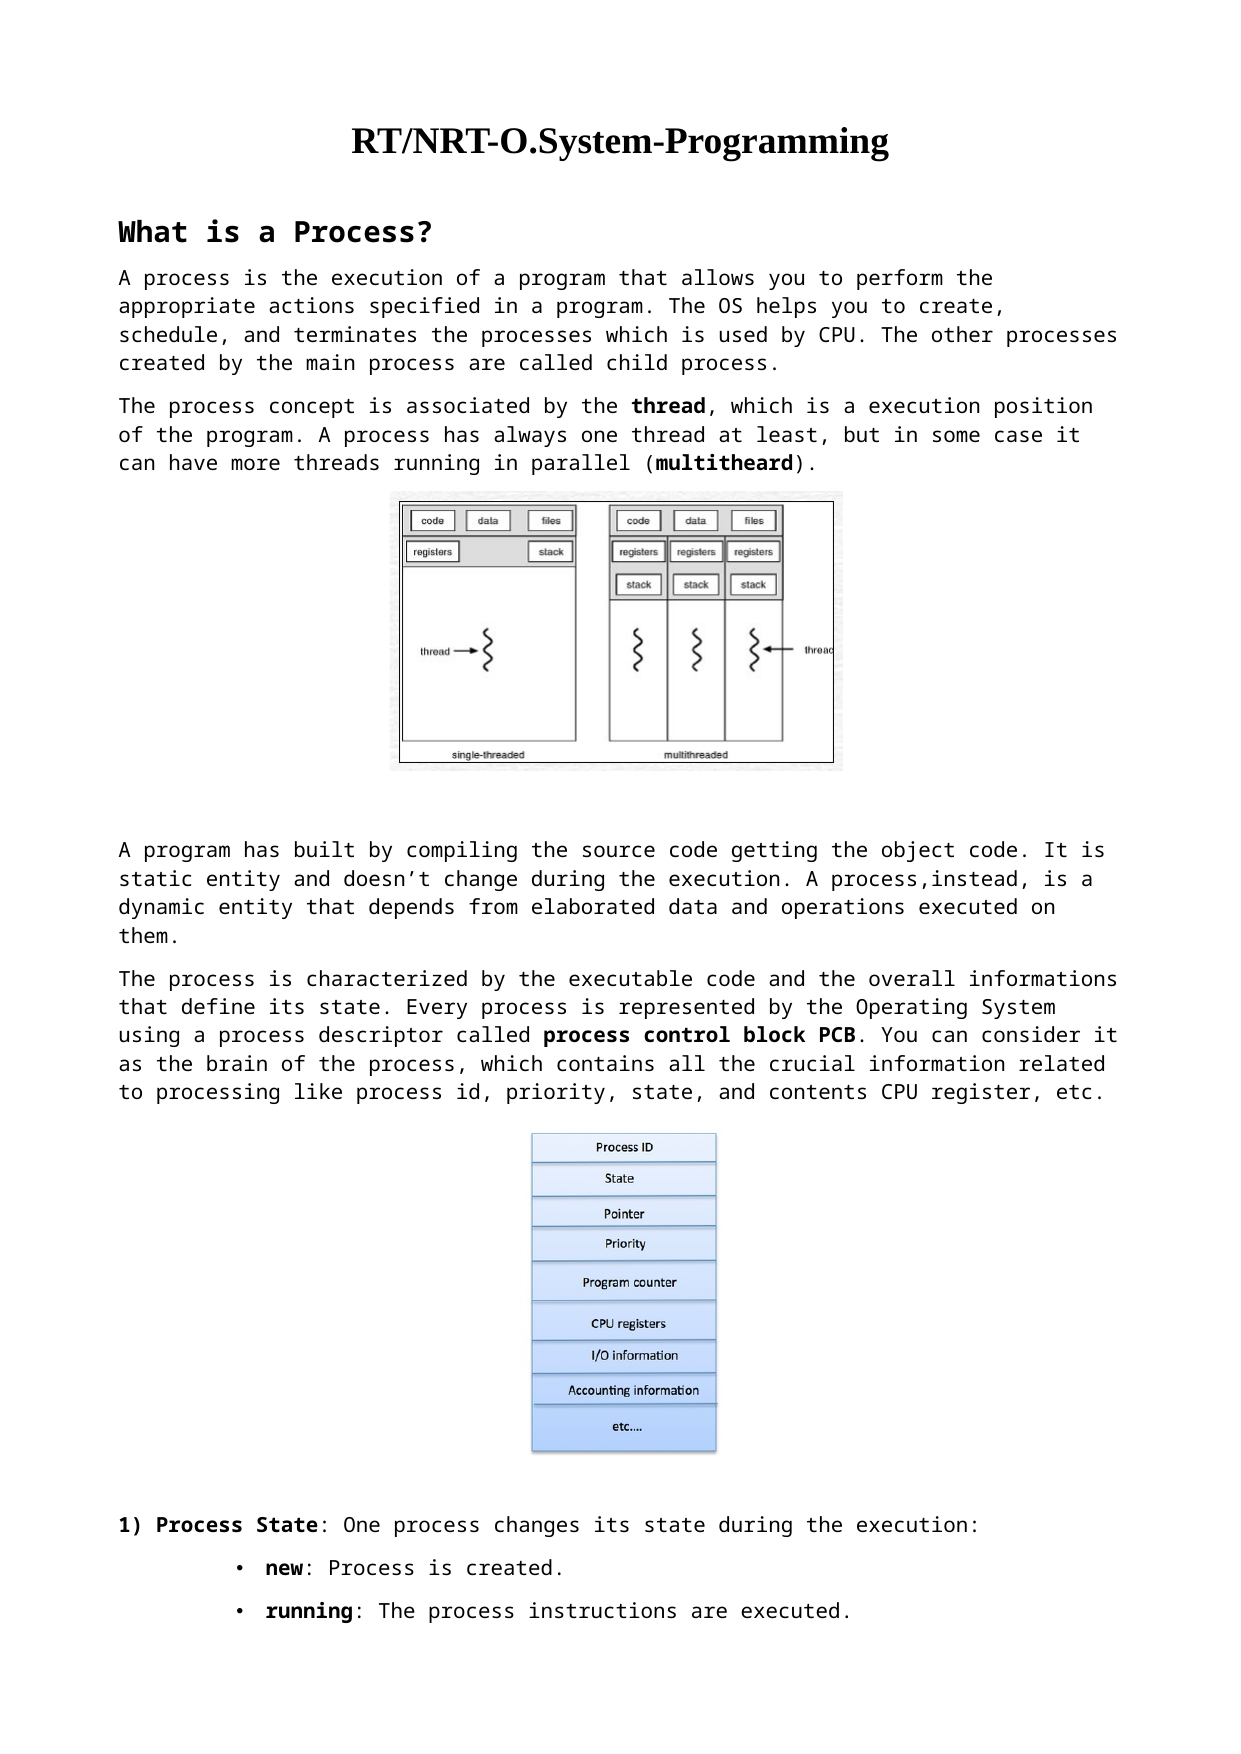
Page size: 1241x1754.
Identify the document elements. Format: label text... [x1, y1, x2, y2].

subtitle What is a Process? [118, 211, 1122, 251]
text A program has built by compiling the source code getting the object code. It is static entity and doesn’t change during the execution. A process,instead, is a dynamic entity that depends from elaborated data and operations executed on them. [118, 835, 1122, 949]
text The process is characterized by the executable code and the overall informations that define its state. Every process is represented by the Operating System using a process descriptor called process control block PCB. You can consider it as the brain of the process, which contains all the crucial information related to processing like process id, priority, state, and contents CPU register, etc. [118, 964, 1122, 1106]
list new: Process is created. [236, 1553, 1122, 1581]
text 1) Process State: One process changes its state during the execution: [118, 1510, 1122, 1538]
picture [515, 1123, 726, 1461]
text A process is the execution of a program that allows you to perform the appropriate actions specified in a program. The OS helps you to create, schedule, and terminates the processes which is used by CPU. The other processes created by the main process are called child process. [118, 263, 1122, 377]
text RT/NRT-O.System-Programming [118, 118, 1122, 161]
text The process concept is associated by the thread, which is a execution position of the program. A process has always one thread at least, but in some case it can have more threads running in parallel (multitheard). [118, 391, 1122, 477]
picture [389, 491, 843, 771]
list running: The process instructions are executed. [236, 1596, 1122, 1624]
